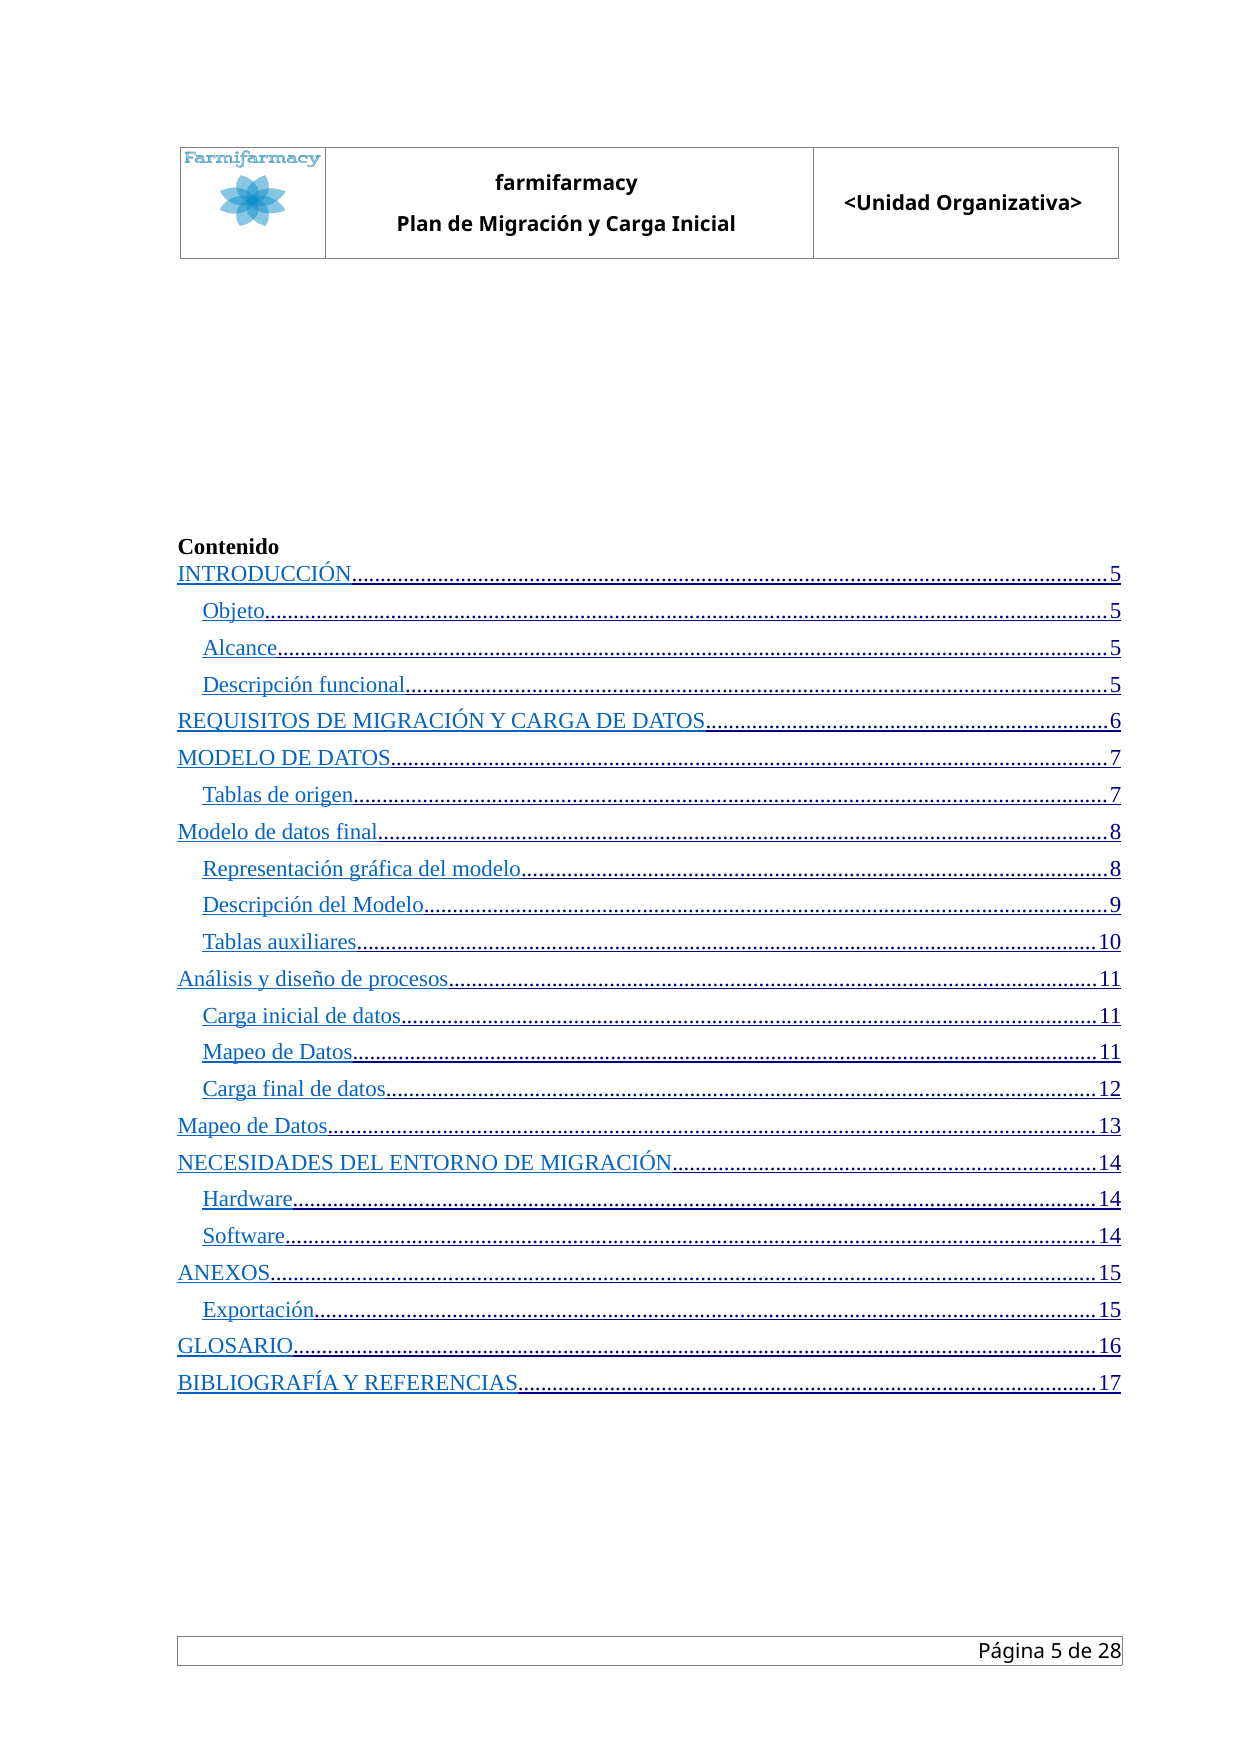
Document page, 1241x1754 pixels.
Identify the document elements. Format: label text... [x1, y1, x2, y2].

text Tablas auxiliares 10 [202, 928, 1122, 954]
text Tablas de origen 7 [202, 781, 1122, 807]
text Objeto 5 [202, 597, 1122, 623]
text BIBLIOGRAFÍA Y REFERENCIAS 17 [177, 1369, 1122, 1396]
text NECESIDADES DEL ENTORNO DE MIGRACIÓN 14 [177, 1149, 1122, 1175]
text INTRODUCCIÓN 5 [177, 560, 1122, 587]
text Modelo de datos final 8 [177, 818, 1122, 844]
text Alcance 5 [202, 634, 1122, 660]
text Mapeo de Datos 13 [177, 1112, 1122, 1138]
text REQUISITOS DE MIGRACIÓN Y CARGA DE DATOS 6 [177, 707, 1122, 734]
text Mapeo de Datos 11 [202, 1038, 1122, 1065]
text Exportación 15 [202, 1296, 1122, 1322]
text Descripción del Modelo 9 [202, 891, 1122, 918]
text MODELO DE DATOS 7 [177, 744, 1122, 771]
text Hardware 14 [202, 1186, 1122, 1212]
text GLOSARIO 16 [177, 1333, 1122, 1359]
text ANEXOS 15 [177, 1259, 1122, 1285]
text Carga final de datos 12 [202, 1075, 1122, 1102]
text Representación gráfica del modelo 8 [202, 854, 1122, 881]
text Software 14 [202, 1222, 1122, 1249]
text Contenido [177, 533, 1122, 559]
text Análisis y diseño de procesos 11 [177, 965, 1122, 991]
text Carga inicial de datos 11 [202, 1002, 1122, 1028]
text Descripción funcional 5 [202, 671, 1122, 697]
